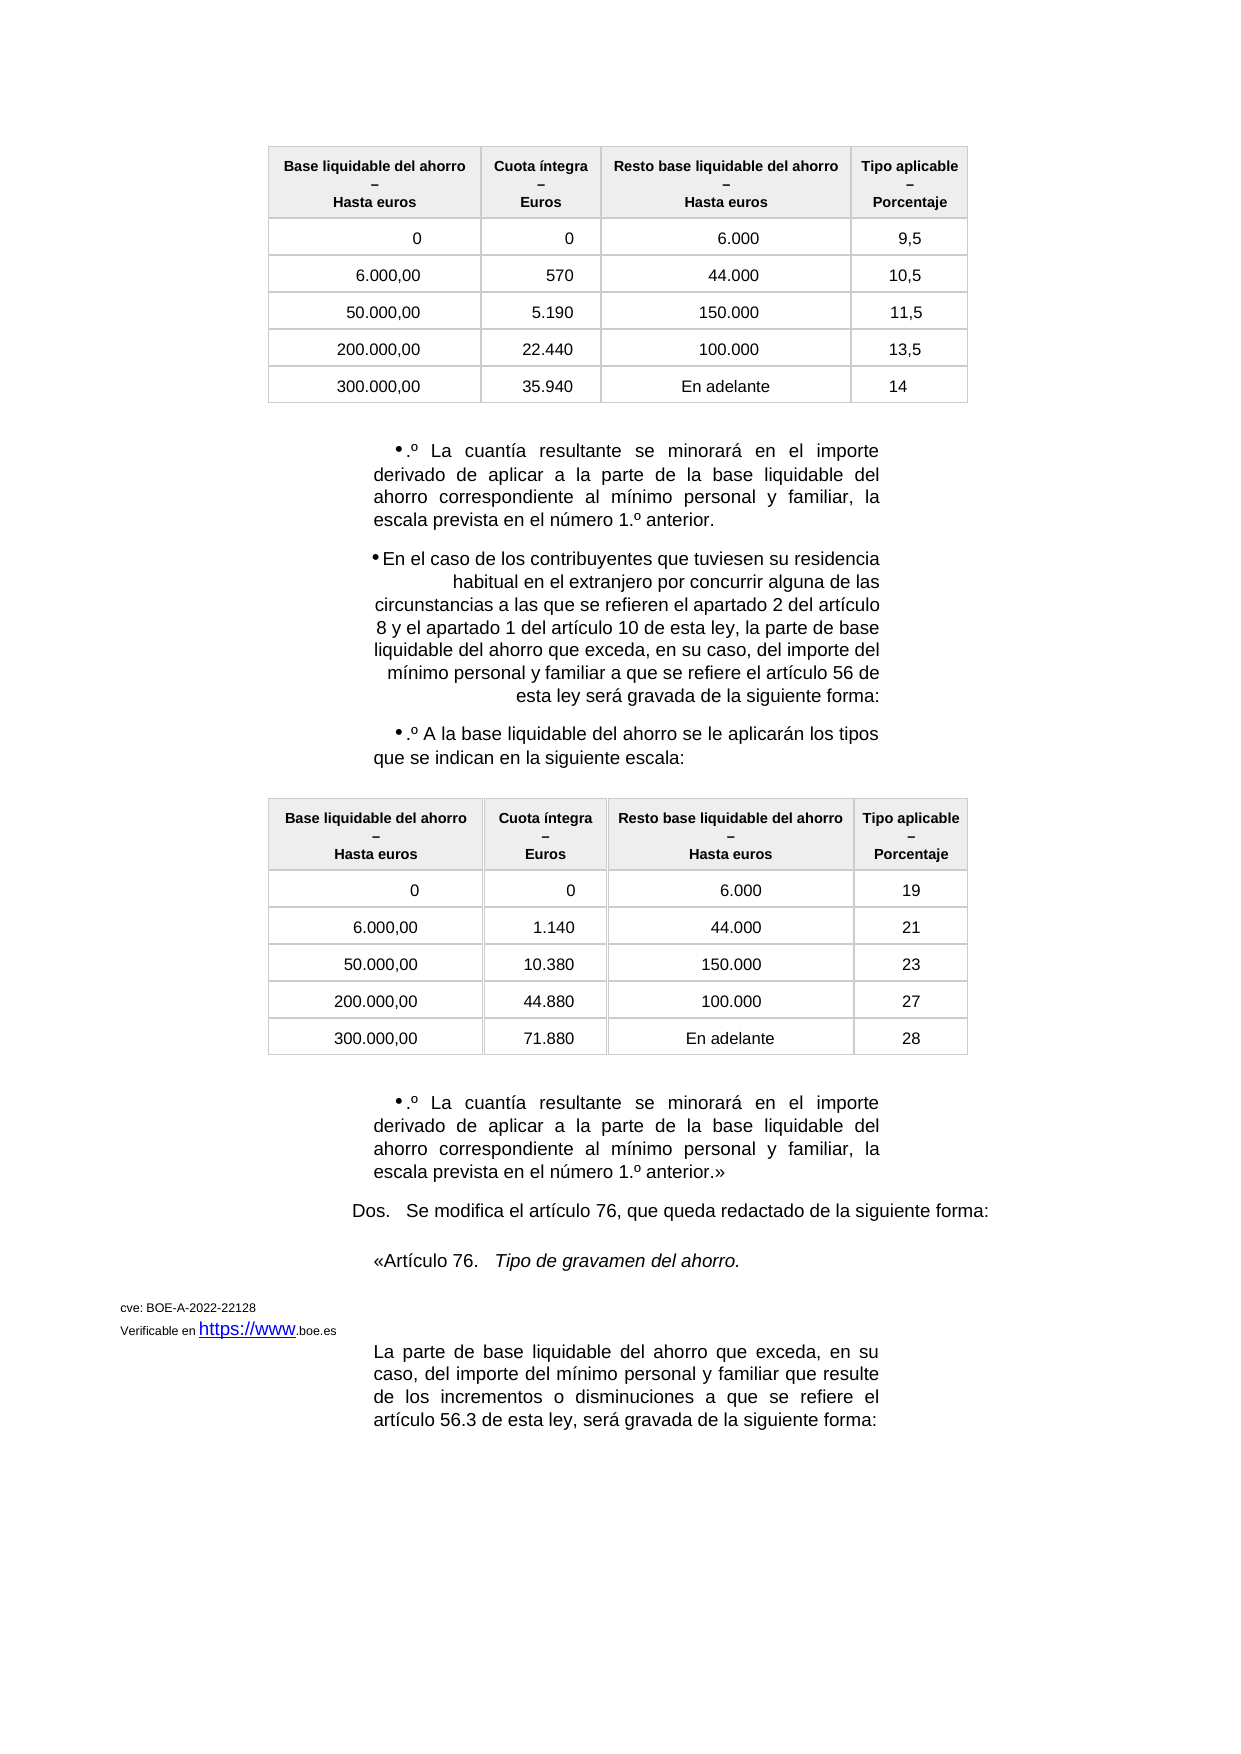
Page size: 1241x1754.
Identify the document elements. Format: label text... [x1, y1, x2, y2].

table_cell 44.000 [602, 256, 850, 291]
text cve: BOE-A-2022-22128 [120, 1301, 879, 1316]
table_cell 21 [855, 908, 967, 943]
table_cell 6.000 [609, 871, 853, 906]
table_cell 27 [855, 982, 967, 1017]
table_cell En adelante [609, 1019, 853, 1054]
table_header Tipo aplicable – Porcentaje [855, 799, 967, 869]
table_cell 22.440 [482, 330, 600, 365]
table_cell 150.000 [602, 293, 850, 328]
table_header Cuota íntegra – Euros [485, 799, 606, 869]
table_cell 9,5 [852, 219, 967, 254]
table_cell 50.000,00 [269, 293, 480, 328]
table_cell 23 [855, 945, 967, 980]
table_cell 50.000,00 [269, 945, 482, 980]
table_cell 0 [269, 219, 480, 254]
table_cell 6.000 [602, 219, 850, 254]
table_header Cuota íntegra – Euros [482, 147, 600, 217]
table_cell 44.000 [609, 908, 853, 943]
list .º La cuantía resultante se minorará en el importe derivado de aplicar a la parte de la base liquidable del ahorro correspondiente al mínimo personal y familiar, la escala prevista en el número 1.º anterior.» [363, 1092, 879, 1182]
table_cell 100.000 [609, 982, 853, 1017]
list .º La cuantía resultante se minorará en el importe derivado de aplicar a la parte de la base liquidable del ahorro correspondiente al mínimo personal y familiar, la escala prevista en el número 1.º anterior. [363, 440, 879, 530]
table_cell En adelante [602, 367, 850, 402]
text La parte de base liquidable del ahorro que exceda, en su caso, del importe del mínimo personal y familiar que resulte de los incrementos o disminuciones a que se refiere el artículo 56.3 de esta ley, será gravada de la siguiente forma: [373, 1341, 879, 1430]
table_cell 0 [485, 871, 606, 906]
table_cell 28 [855, 1019, 967, 1054]
text Dos. Se modifica el artículo 76, que queda redactado de la siguiente forma: [352, 1199, 1122, 1221]
table_cell 200.000,00 [269, 982, 482, 1017]
table_header Tipo aplicable – Porcentaje [852, 147, 967, 217]
text «Artículo 76. Tipo de gravamen del ahorro. [373, 1250, 1122, 1271]
list .º A la base liquidable del ahorro se le aplicarán los tipos que se indican en la siguiente escala: [363, 723, 879, 768]
table_cell 10.380 [485, 945, 606, 980]
table_cell 5.190 [482, 293, 600, 328]
table_cell 10,5 [852, 256, 967, 291]
table_header Resto base liquidable del ahorro – Hasta euros [609, 799, 853, 869]
table_cell 19 [855, 871, 967, 906]
table_cell 35.940 [482, 367, 600, 402]
table_header Resto base liquidable del ahorro – Hasta euros [602, 147, 850, 217]
table_cell 200.000,00 [269, 330, 480, 365]
text Verificable en https://www.boe.es [120, 1318, 879, 1339]
table_cell 6.000,00 [269, 256, 480, 291]
table_cell 0 [269, 871, 482, 906]
table_cell 0 [482, 219, 600, 254]
table_cell 570 [482, 256, 600, 291]
table_cell 14 [852, 367, 967, 402]
list En el caso de los contribuyentes que tuviesen su residencia habitual en el extranjero por concurrir alguna de las circunstancias a las que se refieren el apartado 2 del artículo 8 y el apartado 1 del artículo 10 de esta ley, la parte de base liquidable del ahorro que exceda, en su caso, del importe del mínimo personal y familiar a que se refiere el artículo 56 de esta ley será gravada de la siguiente forma: [363, 547, 879, 706]
table_cell 71.880 [485, 1019, 606, 1054]
table_cell 6.000,00 [269, 908, 482, 943]
table_cell 44.880 [485, 982, 606, 1017]
table_cell 150.000 [609, 945, 853, 980]
table_cell 300.000,00 [269, 1019, 482, 1054]
table_cell 13,5 [852, 330, 967, 365]
table_header Base liquidable del ahorro – Hasta euros [269, 147, 480, 217]
table_cell 1.140 [485, 908, 606, 943]
table_cell 300.000,00 [269, 367, 480, 402]
table_cell 11,5 [852, 293, 967, 328]
table_header Base liquidable del ahorro – Hasta euros [269, 799, 482, 869]
table_cell 100.000 [602, 330, 850, 365]
